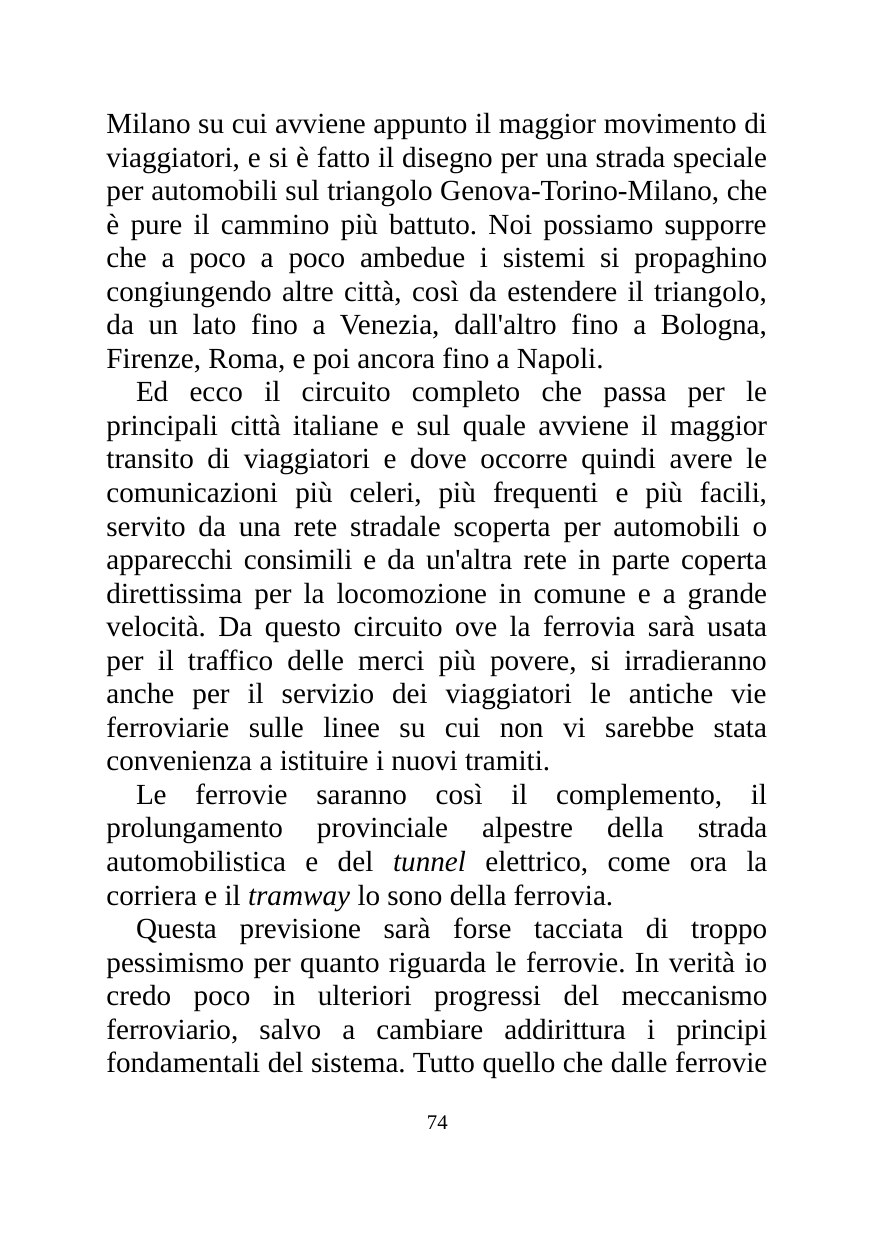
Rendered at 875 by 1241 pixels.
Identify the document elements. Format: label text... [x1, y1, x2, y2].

text Le ferrovie saranno così il complemento, il prolungamento provinciale alpestre della strada automobilistica e del tunnel elettrico, come ora la corriera e il tramway lo sono della ferrovia. [106, 777, 768, 911]
text Questa previsione sarà forse tacciata di troppo pessimismo per quanto riguarda le ferrovie. In verità io credo poco in ulteriori progressi del meccanismo ferroviario, salvo a cambiare addirittura i principi fondamentali del sistema. Tutto quello che dalle ferrovie [106, 911, 768, 1079]
text Milano su cui avviene appunto il maggior movimento di viaggiatori, e si è fatto il disegno per una strada speciale per automobili sul triangolo Genova-Torino-Milano, che è pure il cammino più battuto. Noi possiamo supporre che a poco a poco ambedue i sistemi si propaghino congiungendo altre città, così da estendere il triangolo, da un lato fino a Venezia, dall'altro fino a Bologna, Firenze, Roma, e poi ancora fino a Napoli. [106, 106, 768, 374]
text Ed ecco il circuito completo che passa per le principali città italiane e sul quale avviene il maggior transito di viaggiatori e dove occorre quindi avere le comunicazioni più celeri, più frequenti e più facili, servito da una rete stradale scoperta per automobili o apparecchi consimili e da un'altra rete in parte coperta direttissima per la locomozione in comune e a grande velocità. Da questo circuito ove la ferrovia sarà usata per il traffico delle merci più povere, si irradieranno anche per il servizio dei viaggiatori le antiche vie ferroviarie sulle linee su cui non vi sarebbe stata convenienza a istituire i nuovi tramiti. [106, 374, 768, 777]
